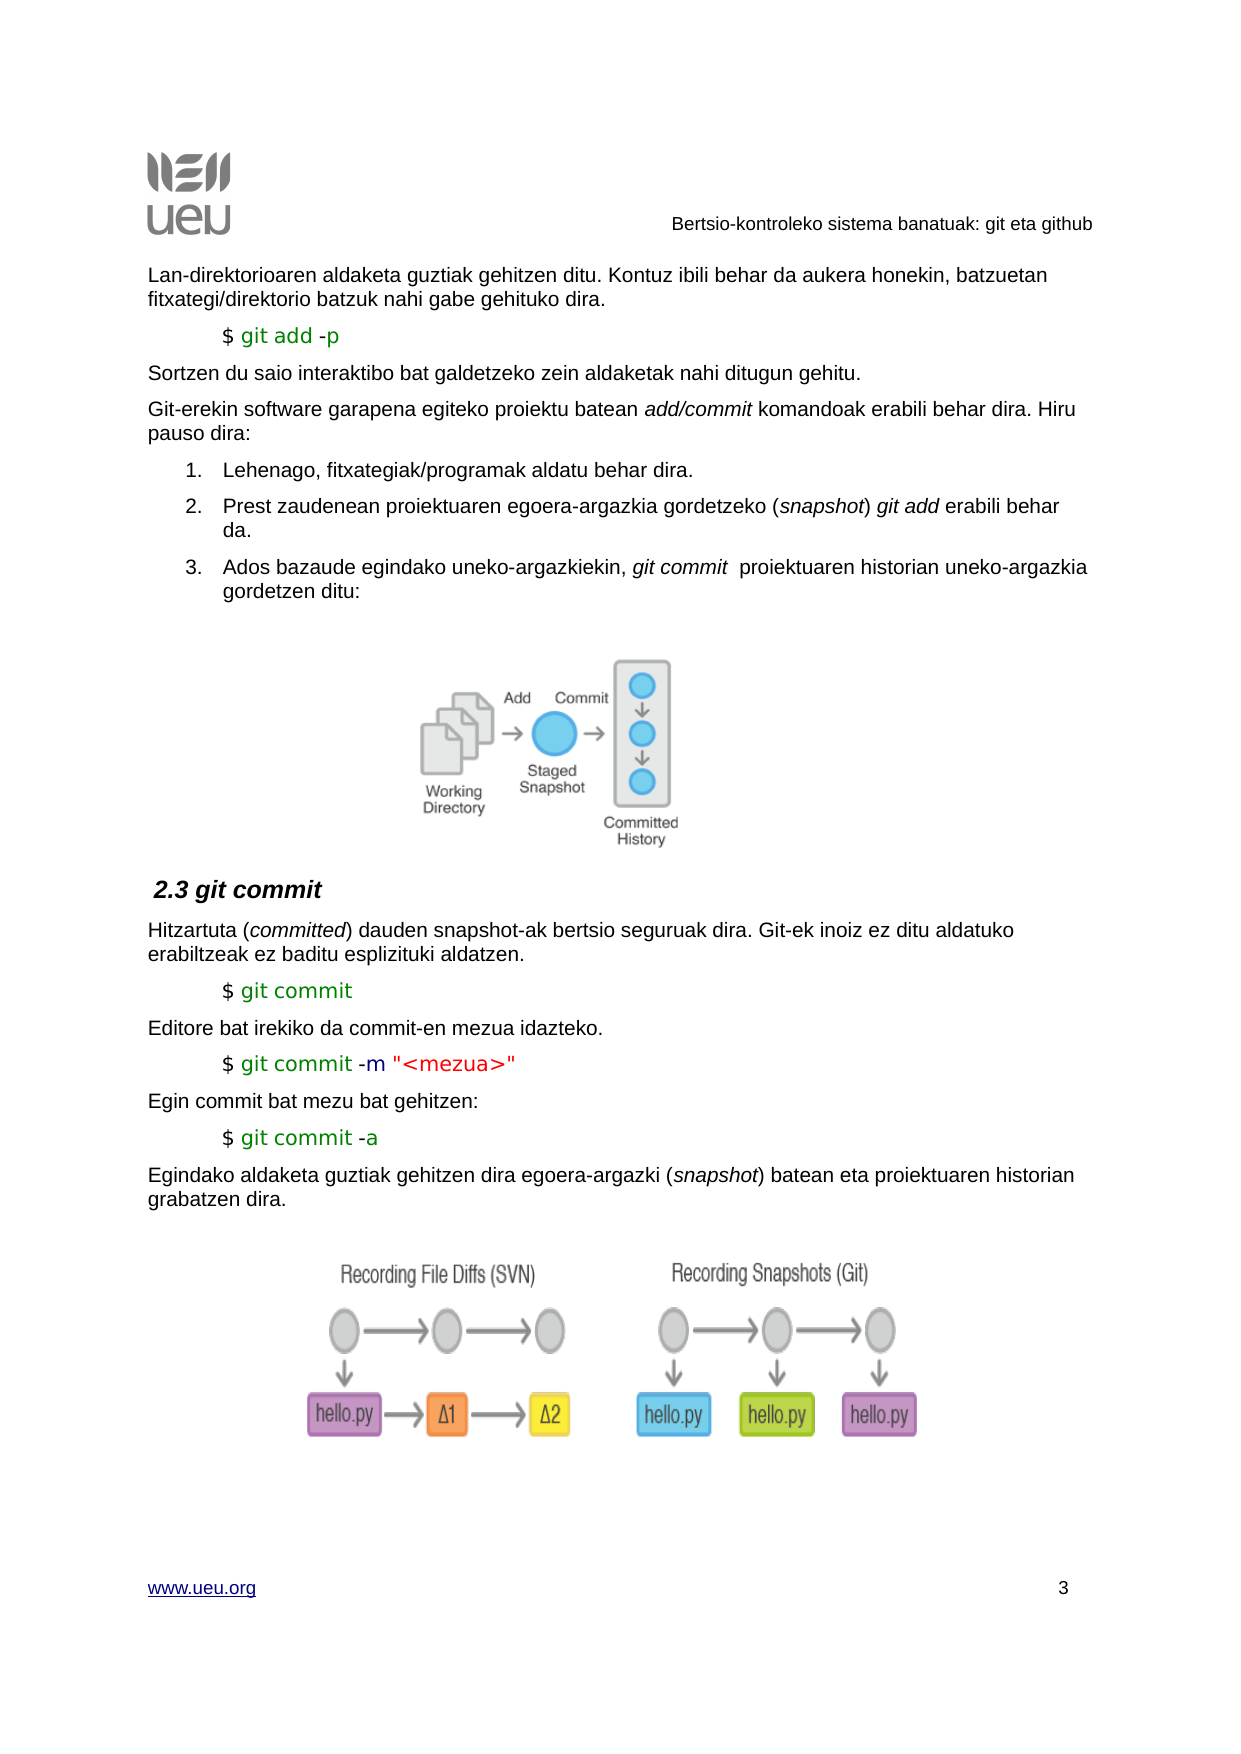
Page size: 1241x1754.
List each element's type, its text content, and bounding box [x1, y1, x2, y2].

picture [147, 152, 231, 235]
subtitle 2.3 git commit [151, 875, 1093, 904]
text Sortzen du saio interaktibo bat galdetzeko zein aldaketak nahi ditugun gehitu. [148, 361, 1093, 385]
list Ados bazaude egindako uneko-argazkiekin, git commit proiektuaren historian uneko-argazkia gordetzen ditu: [185, 554, 1093, 602]
text $ git commit -a [221, 1126, 1093, 1150]
text Egindako aldaketa guztiak gehitzen dira egoera-argazki (snapshot) batean eta proiektuaren historian grabatzen dira. [148, 1163, 1093, 1211]
text $ git commit [221, 979, 1093, 1003]
text Egin commit bat mezu bat gehitzen: [148, 1089, 1093, 1113]
text Editore bat irekiko da commit-en mezua idazteko. [148, 1016, 1093, 1040]
list Prest zaudenean proiektuaren egoera-argazkia gordetzeko (snapshot) git add erabili behar da. [185, 494, 1093, 542]
list Lehenago, fitxategiak/programak aldatu behar dira. [185, 458, 1093, 482]
text Hitzartuta (committed) dauden snapshot-ak bertsio seguruak dira. Git-ek inoiz ez ditu aldatuko erabiltzeak ez baditu esplizituki aldatzen. [148, 918, 1093, 966]
text $ git add -p [221, 324, 1093, 348]
text Git-erekin software garapena egiteko proiektu batean add/commit komandoak erabili behar dira. Hiru pauso dira: [148, 397, 1093, 445]
text $ git commit -m "<mezua>" [221, 1052, 1093, 1077]
picture [299, 1240, 923, 1468]
text Lan-direktorioaren aldaketa guztiak gehitzen ditu. Kontuz ibili behar da aukera honekin, batzuetan fitxategi/direktorio batzuk nahi gabe gehituko dira. [148, 263, 1093, 311]
picture [419, 657, 681, 851]
